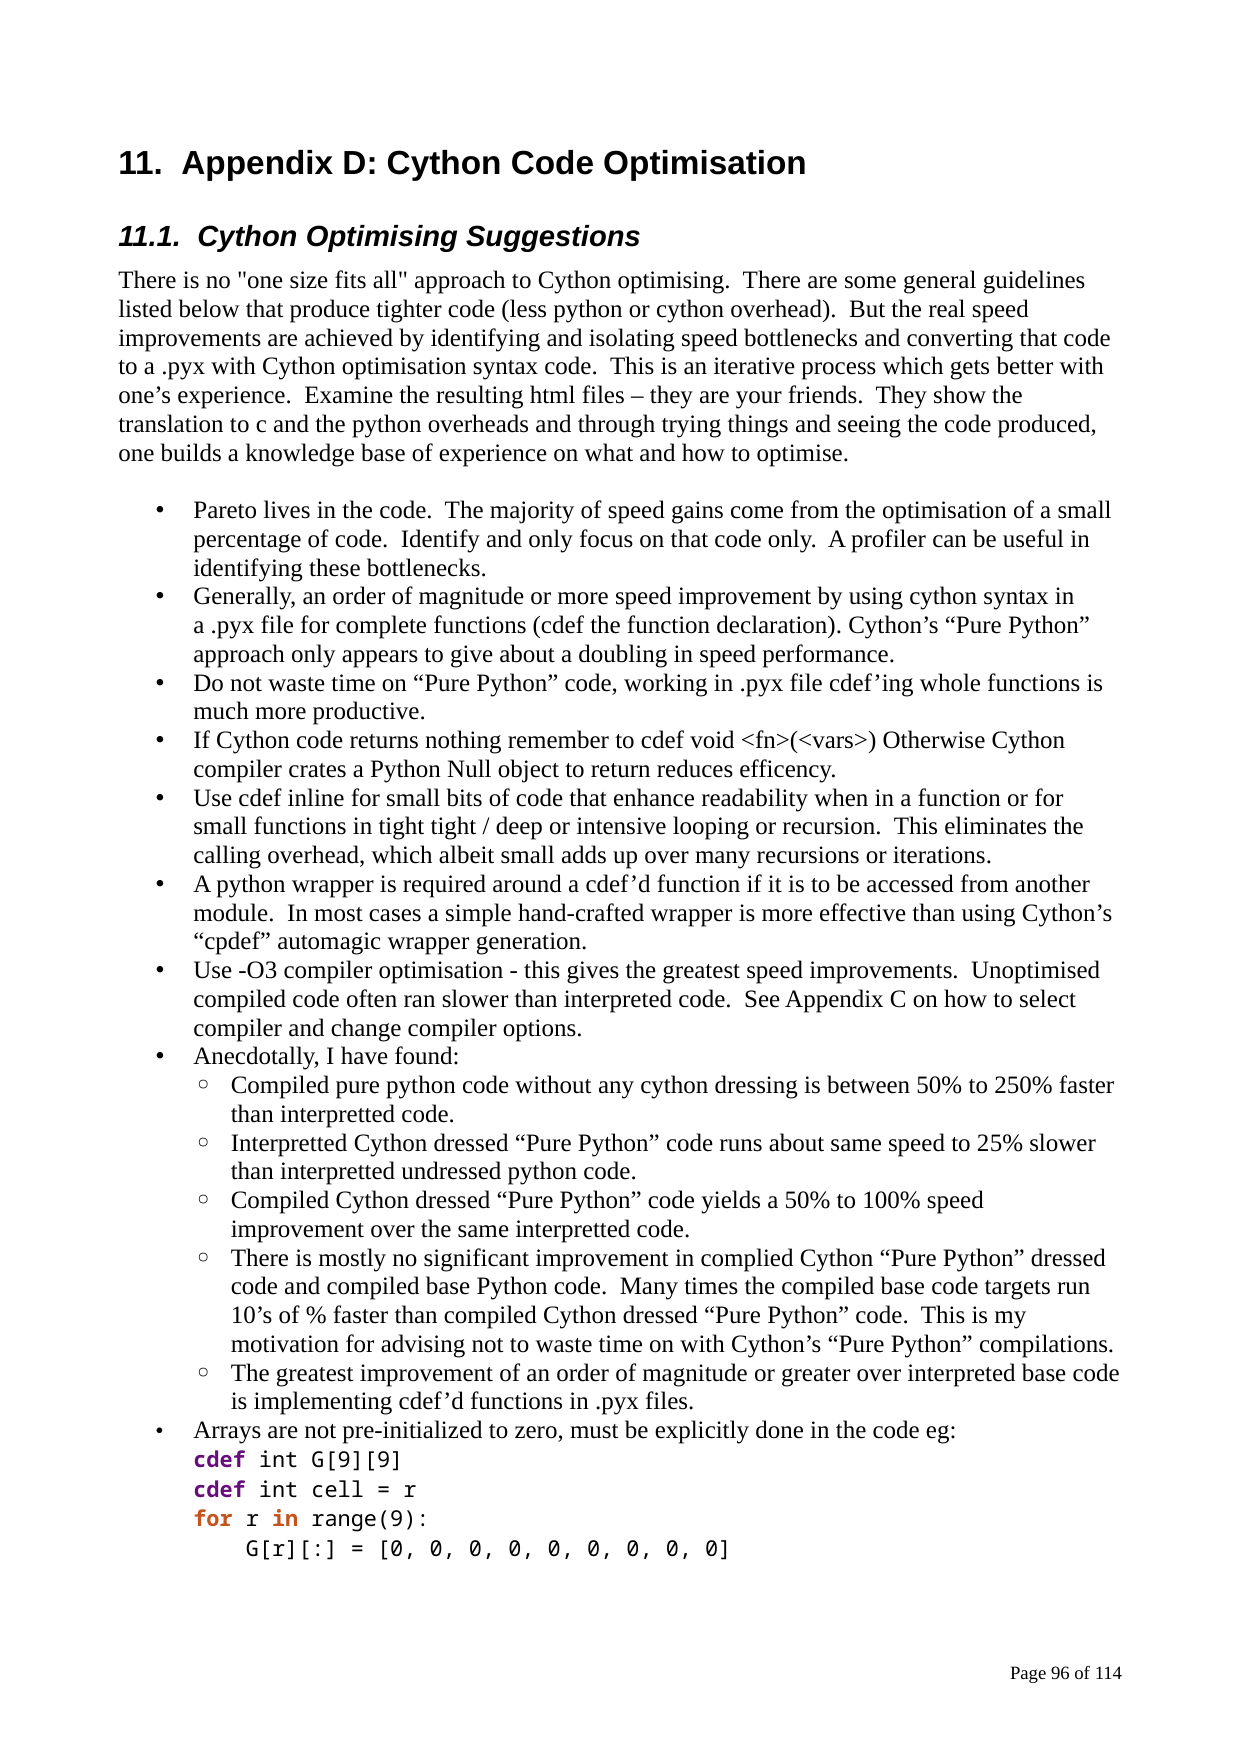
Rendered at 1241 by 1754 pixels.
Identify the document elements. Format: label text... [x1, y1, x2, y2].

text There is no "one size fits all" approach to Cython optimising. There are some general guidelines listed below that produce tighter code (less python or cython overhead). But the real speed improvements are achieved by identifying and isolating speed bottlenecks and converting that code to a .pyx with Cython optimisation syntax code. This is an iterative process which gets better with one’s experience. Examine the resulting html files – they are your friends. They show the translation to c and the python overheads and through trying things and seeing the code produced, one builds a knowledge base of experience on what and how to optimise. [118, 265, 1122, 466]
list Pareto lives in the code. The majority of speed gains come from the optimisation of a small percentage of code. Identify and only focus on that code only. A profiler can be useful in identifying these bottlenecks. [156, 495, 1122, 581]
list There is mostly no significant improvement in complied Cython “Pure Python” dressed code and compiled base Python code. Many times the compiled base code targets run 10’s of % faster than compiled Cython dressed “Pure Python” code. This is my motivation for advising not to waste time on with Cython’s “Pure Python” compilations. [193, 1243, 1122, 1358]
list Arrays are not pre-initialized to zero, must be explicitly done in the code eg: cdef int G[9][9] cdef int cell = r for r in range(9): G[r][:] = [0, 0, 0, 0, 0, 0, 0, 0, 0] [156, 1415, 1122, 1563]
list Compiled pure python code without any cython dressing is between 50% to 250% faster than interpretted code. [193, 1070, 1122, 1128]
list Use cdef inline for small bits of code that enhance readability when in a function or for small functions in tight tight / deep or intensive looping or recursion. This eliminates the calling overhead, which albeit small adds up over many recursions or iterations. [156, 783, 1122, 869]
list Interpretted Cython dressed “Pure Python” code runs about same speed to 25% slower than interpretted undressed python code. [193, 1128, 1122, 1185]
list If Cython code returns nothing remember to cdef void <fn>(<vars>) Otherwise Cython compiler crates a Python Null object to return reduces efficency. [156, 725, 1122, 783]
subtitle Appendix D: Cython Code Optimisation [118, 143, 1122, 182]
subtitle Cython Optimising Suggestions [118, 219, 1122, 253]
list The greatest improvement of an order of magnitude or greater over interpreted base code is implementing cdef’d functions in .pyx files. [193, 1358, 1122, 1415]
list Compiled Cython dressed “Pure Python” code yields a 50% to 100% speed improvement over the same interpretted code. [193, 1185, 1122, 1243]
list Use -O3 compiler optimisation - this gives the greatest speed improvements. Unoptimised compiled code often ran slower than interpreted code. See Appendix C on how to select compiler and change compiler options. [156, 955, 1122, 1041]
list A python wrapper is required around a cdef’d function if it is to be accessed from another module. In most cases a simple hand-crafted wrapper is more effective than using Cython’s “cpdef” automagic wrapper generation. [156, 869, 1122, 955]
list Anecdotally, I have found: [156, 1041, 1122, 1070]
list Do not waste time on “Pure Python” code, working in .pyx file cdef’ing whole functions is much more productive. [156, 668, 1122, 725]
list Generally, an order of magnitude or more speed improvement by using cython syntax in a .pyx file for complete functions (cdef the function declaration). Cython’s “Pure Python” approach only appears to give about a doubling in speed performance. [156, 581, 1122, 668]
